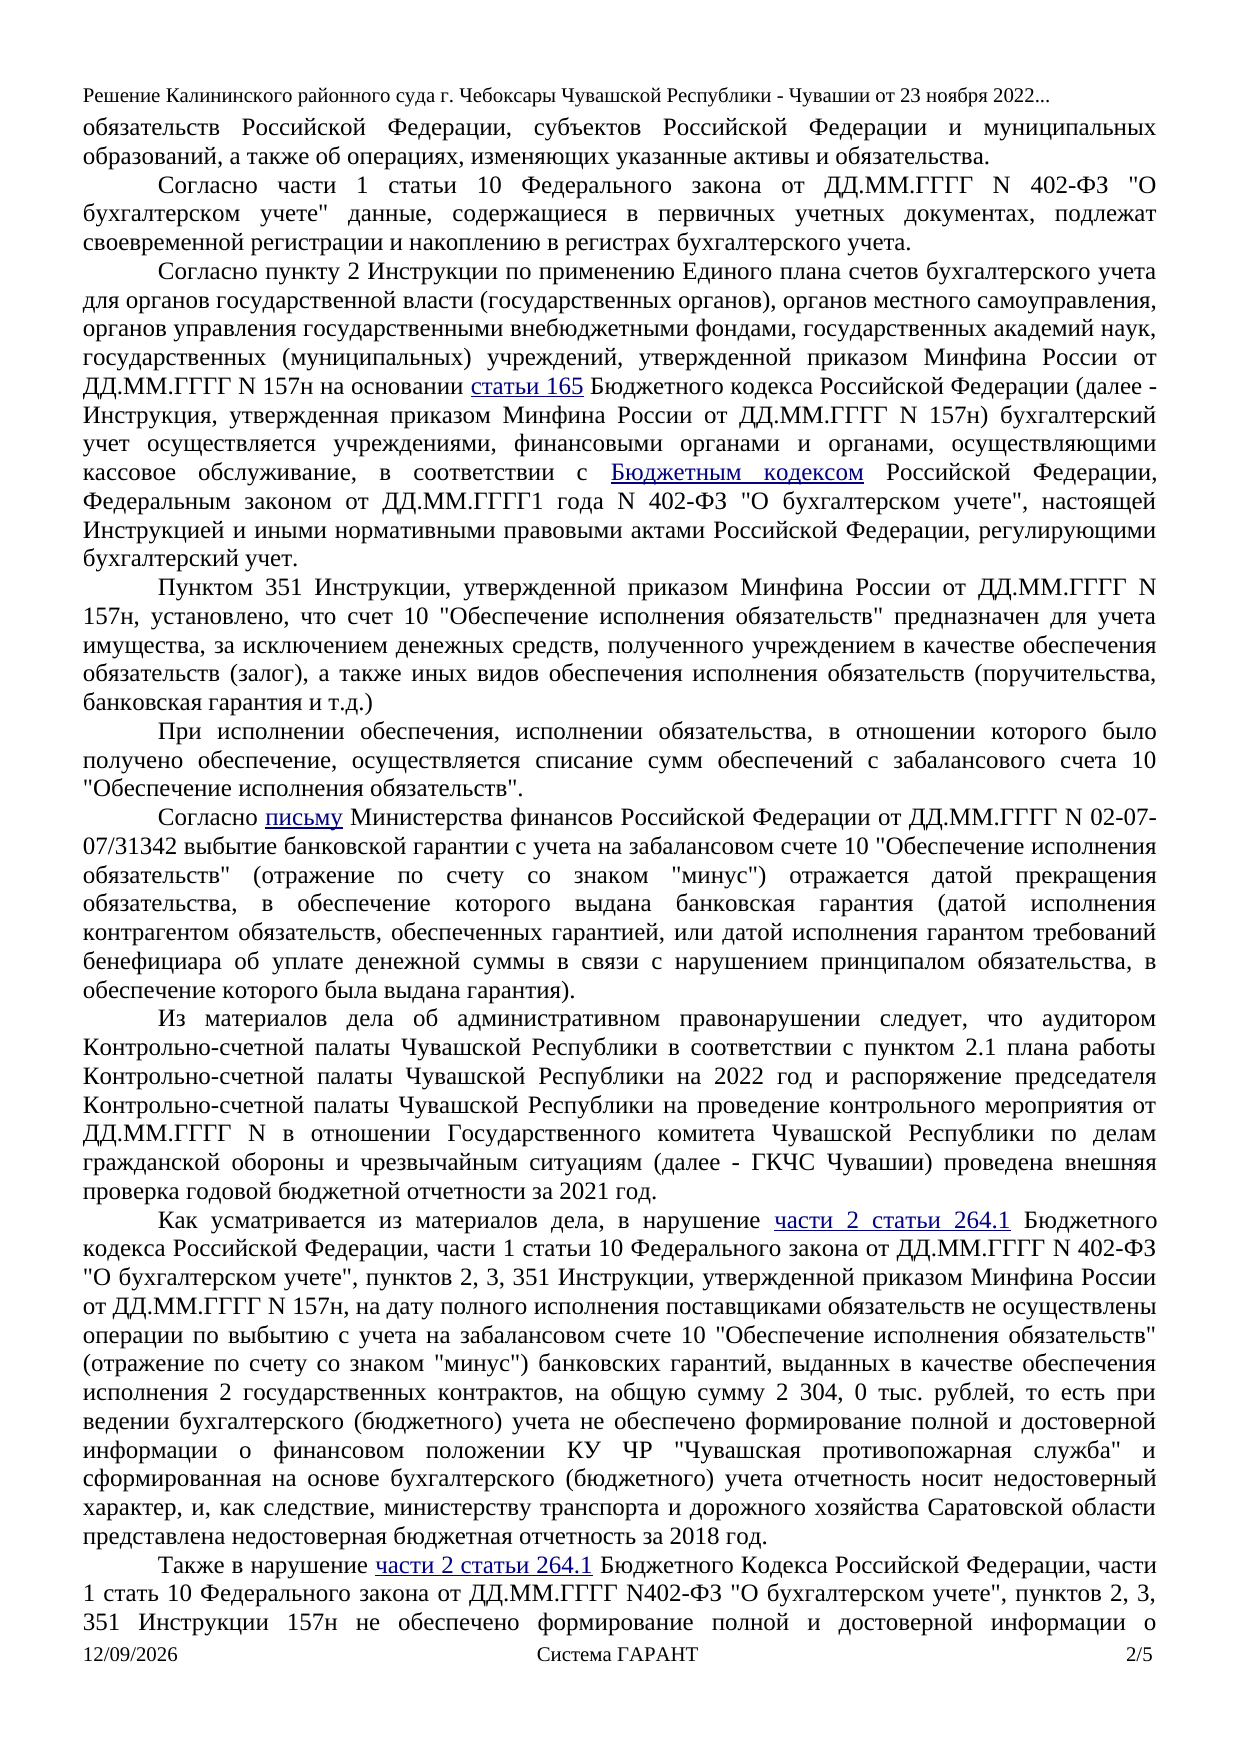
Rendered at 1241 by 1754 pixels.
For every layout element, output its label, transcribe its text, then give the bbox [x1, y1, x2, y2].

text Согласно письму Министерства финансов Российской Федерации от ДД.ММ.ГГГГ N 02-07-07/31342 выбытие банковской гарантии с учета на забалансовом счете 10 "Обеспечение исполнения обязательств" (отражение по счету со знаком "минус") отражается датой прекращения обязательства, в обеспечение которого выдана банковская гарантия (датой исполнения контрагентом обязательств, обеспеченных гарантией, или датой исполнения гарантом требований бенефициара об уплате денежной суммы в связи с нарушением принципалом обязательства, в обеспечение которого была выдана гарантия). [83, 802, 1157, 1003]
text Согласно части 1 статьи 10 Федерального закона от ДД.ММ.ГГГГ N 402-ФЗ "О бухгалтерском учете" данные, содержащиеся в первичных учетных документах, подлежат своевременной регистрации и накоплению в регистрах бухгалтерского учета. [83, 170, 1157, 256]
text Как усматривается из материалов дела, в нарушение части 2 статьи 264.1 Бюджетного кодекса Российской Федерации, части 1 статьи 10 Федерального закона от ДД.ММ.ГГГГ N 402-ФЗ "О бухгалтерском учете", пунктов 2, 3, 351 Инструкции, утвержденной приказом Минфина России от ДД.ММ.ГГГГ N 157н, на дату полного исполнения поставщиками обязательств не осуществлены операции по выбытию с учета на забалансовом счете 10 "Обеспечение исполнения обязательств" (отражение по счету со знаком "минус") банковских гарантий, выданных в качестве обеспечения исполнения 2 государственных контрактов, на общую сумму 2 304, 0 тыс. рублей, то есть при ведении бухгалтерского (бюджетного) учета не обеспечено формирование полной и достоверной информации о финансовом положении КУ ЧР "Чувашская противопожарная служба" и сформированная на основе бухгалтерского (бюджетного) учета отчетность носит недостоверный характер, и, как следствие, министерству транспорта и дорожного хозяйства Саратовской области представлена недостоверная бюджетная отчетность за 2018 год. [83, 1205, 1157, 1550]
text При исполнении обеспечения, исполнении обязательства, в отношении которого было получено обеспечение, осуществляется списание сумм обеспечений с забалансового счета 10 "Обеспечение исполнения обязательств". [83, 716, 1157, 802]
text обязательств Российской Федерации, субъектов Российской Федерации и муниципальных образований, а также об операциях, изменяющих указанные активы и обязательства. [83, 112, 1157, 170]
text Пунктом 351 Инструкции, утвержденной приказом Минфина России от ДД.ММ.ГГГГ N 157н, установлено, что счет 10 "Обеспечение исполнения обязательств" предназначен для учета имущества, за исключением денежных средств, полученного учреждением в качестве обеспечения обязательств (залог), а также иных видов обеспечения исполнения обязательств (поручительства, банковская гарантия и т.д.) [83, 572, 1157, 716]
text Из материалов дела об административном правонарушении следует, что аудитором Контрольно-счетной палаты Чувашской Республики в соответствии с пунктом 2.1 плана работы Контрольно-счетной палаты Чувашской Республики на 2022 год и распоряжение председателя Контрольно-счетной палаты Чувашской Республики на проведение контрольного мероприятия от ДД.ММ.ГГГГ N в отношении Государственного комитета Чувашской Республики по делам гражданской обороны и чрезвычайным ситуациям (далее - ГКЧС Чувашии) проведена внешняя проверка годовой бюджетной отчетности за 2021 год. [83, 1003, 1157, 1205]
text Согласно пункту 2 Инструкции по применению Единого плана счетов бухгалтерского учета для органов государственной власти (государственных органов), органов местного самоуправления, органов управления государственными внебюджетными фондами, государственных академий наук, государственных (муниципальных) учреждений, утвержденной приказом Минфина России от ДД.ММ.ГГГГ N 157н на основании статьи 165 Бюджетного кодекса Российской Федерации (далее - Инструкция, утвержденная приказом Минфина России от ДД.ММ.ГГГГ N 157н) бухгалтерский учет осуществляется учреждениями, финансовыми органами и органами, осуществляющими кассовое обслуживание, в соответствии с Бюджетным кодексом Российской Федерации, Федеральным законом от ДД.ММ.ГГГГ1 года N 402-ФЗ "О бухгалтерском учете", настоящей Инструкцией и иными нормативными правовыми актами Российской Федерации, регулирующими бухгалтерский учет. [83, 256, 1157, 572]
text Также в нарушение части 2 статьи 264.1 Бюджетного Кодекса Российской Федерации, части 1 стать 10 Федерального закона от ДД.ММ.ГГГГ N402-ФЗ "О бухгалтерском учете", пунктов 2, 3, 351 Инструкции 157н не обеспечено формирование полной и достоверной информации о [83, 1550, 1157, 1636]
